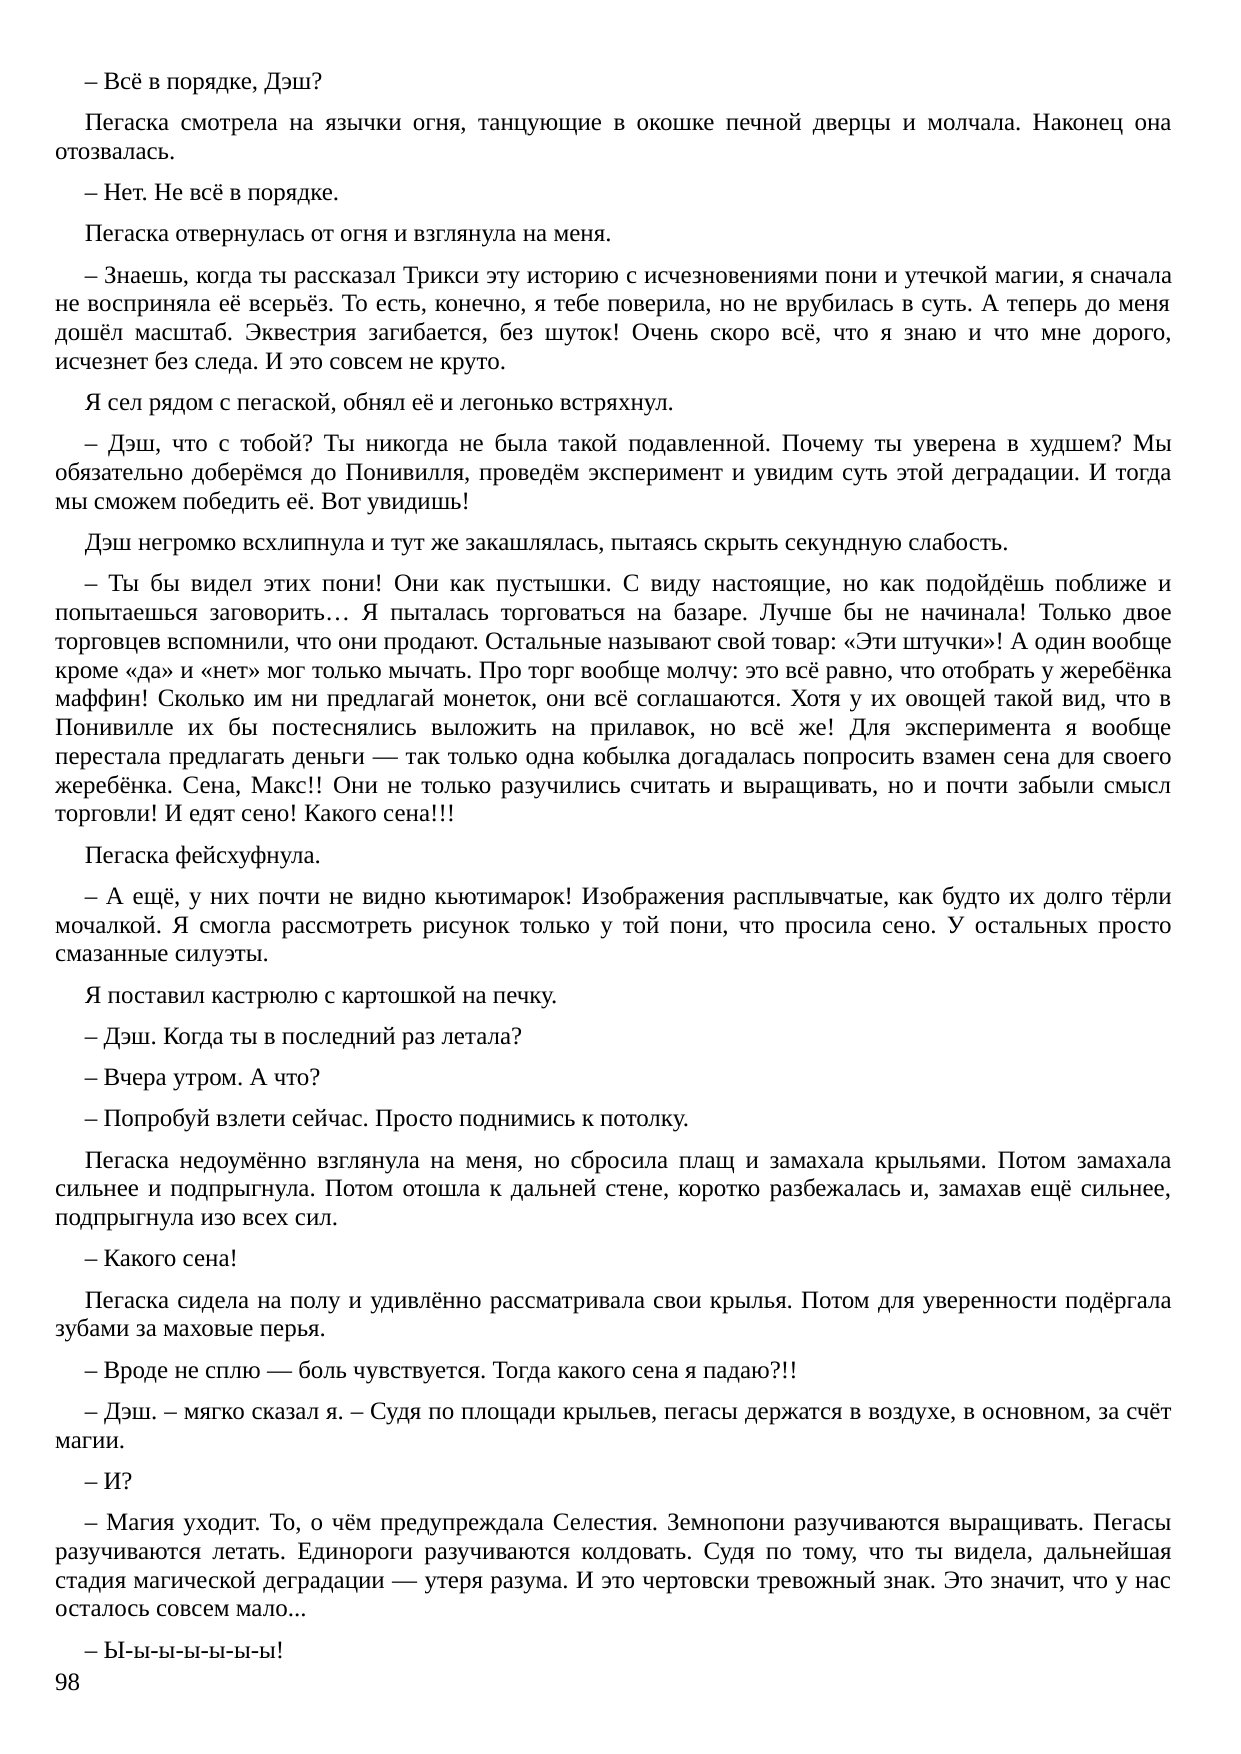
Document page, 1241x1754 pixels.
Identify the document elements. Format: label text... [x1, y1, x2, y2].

text – Попробуй взлети сейчас. Просто поднимись к потолку. [55, 1103, 1173, 1132]
text Пегаска недоумённо взглянула на меня, но сбросила плащ и замахала крыльями. Потом замахала сильнее и подпрыгнула. Потом отошла к дальней стене, коротко разбежалась и, замахав ещё сильнее, подпрыгнула изо всех сил. [55, 1145, 1173, 1231]
text Я сел рядом с пегаской, обнял её и легонько встряхнул. [55, 387, 1173, 416]
text – Знаешь, когда ты рассказал Трикси эту историю с исчезновениями пони и утечкой магии, я сначала не восприняла её всерьёз. То есть, конечно, я тебе поверила, но не врубилась в суть. А теперь до меня дошёл масштаб. Эквестрия загибается, без шуток! Очень скоро всё, что я знаю и что мне дорого, исчезнет без следа. И это совсем не круто. [55, 260, 1173, 375]
text – Ы-ы-ы-ы-ы-ы-ы! [55, 1635, 1173, 1663]
text – Дэш. Когда ты в последний раз летала? [55, 1021, 1173, 1050]
text Пегаска сидела на полу и удивлённо рассматривала свои крылья. Потом для уверенности подёргала зубами за маховые перья. [55, 1285, 1173, 1342]
text – Магия уходит. То, о чём предупреждала Селестия. Земнопони разучиваются выращивать. Пегасы разучиваются летать. Единороги разучиваются колдовать. Судя по тому, что ты видела, дальнейшая стадия магической деградации — утеря разума. И это чертовски тревожный знак. Это значит, что у нас осталось совсем мало... [55, 1507, 1173, 1622]
text – Вроде не сплю — боль чувствуется. Тогда какого сена я падаю?!! [55, 1355, 1173, 1383]
text Пегаска отвернулась от огня и взглянула на меня. [55, 218, 1173, 247]
text – И? [55, 1466, 1173, 1495]
text – А ещё, у них почти не видно кьютимарок! Изображения расплывчатые, как будто их долго тёрли мочалкой. Я смогла рассмотреть рисунок только у той пони, что просила сено. У остальных просто смазанные силуэты. [55, 881, 1173, 967]
text – Ты бы видел этих пони! Они как пустышки. С виду настоящие, но как подойдёшь поближе и попытаешься заговорить… Я пыталась торговаться на базаре. Лучше бы не начинала! Только двое торговцев вспомнили, что они продают. Остальные называют свой товар: «Эти штучки»! А один вообще кроме «да» и «нет» мог только мычать. Про торг вообще молчу: это всё равно, что отобрать у жеребёнка маффин! Сколько им ни предлагай монеток, они всё соглашаются. Хотя у их овощей такой вид, что в Понивилле их бы постеснялись выложить на прилавок, но всё же! Для эксперимента я вообще перестала предлагать деньги — так только одна кобылка догадалась попросить взамен сена для своего жеребёнка. Сена, Макс!! Они не только разучились считать и выращивать, но и почти забыли смысл торговли! И едят сено! Какого сена!!! [55, 568, 1173, 827]
text Пегаска фейсхуфнула. [55, 840, 1173, 868]
text – Дэш. – мягко сказал я. – Судя по площади крыльев, пегасы держатся в воздухе, в основном, за счёт магии. [55, 1396, 1173, 1453]
text Дэш негромко всхлипнула и тут же закашлялась, пытаясь скрыть секундную слабость. [55, 527, 1173, 556]
text – Вчера утром. А что? [55, 1062, 1173, 1091]
text – Дэш, что с тобой? Ты никогда не была такой подавленной. Почему ты уверена в худшем? Мы обязательно доберёмся до Понивилля, проведём эксперимент и увидим суть этой деградации. И тогда мы сможем победить её. Вот увидишь! [55, 428, 1173, 515]
text Пегаска смотрела на язычки огня, танцующие в окошке печной дверцы и молчала. Наконец она отозвалась. [55, 107, 1173, 165]
text Я поставил кастрюлю с картошкой на печку. [55, 980, 1173, 1008]
text – Какого сена! [55, 1243, 1173, 1272]
text – Нет. Не всё в порядке. [55, 177, 1173, 206]
text – Всё в порядке, Дэш? [55, 66, 1173, 95]
